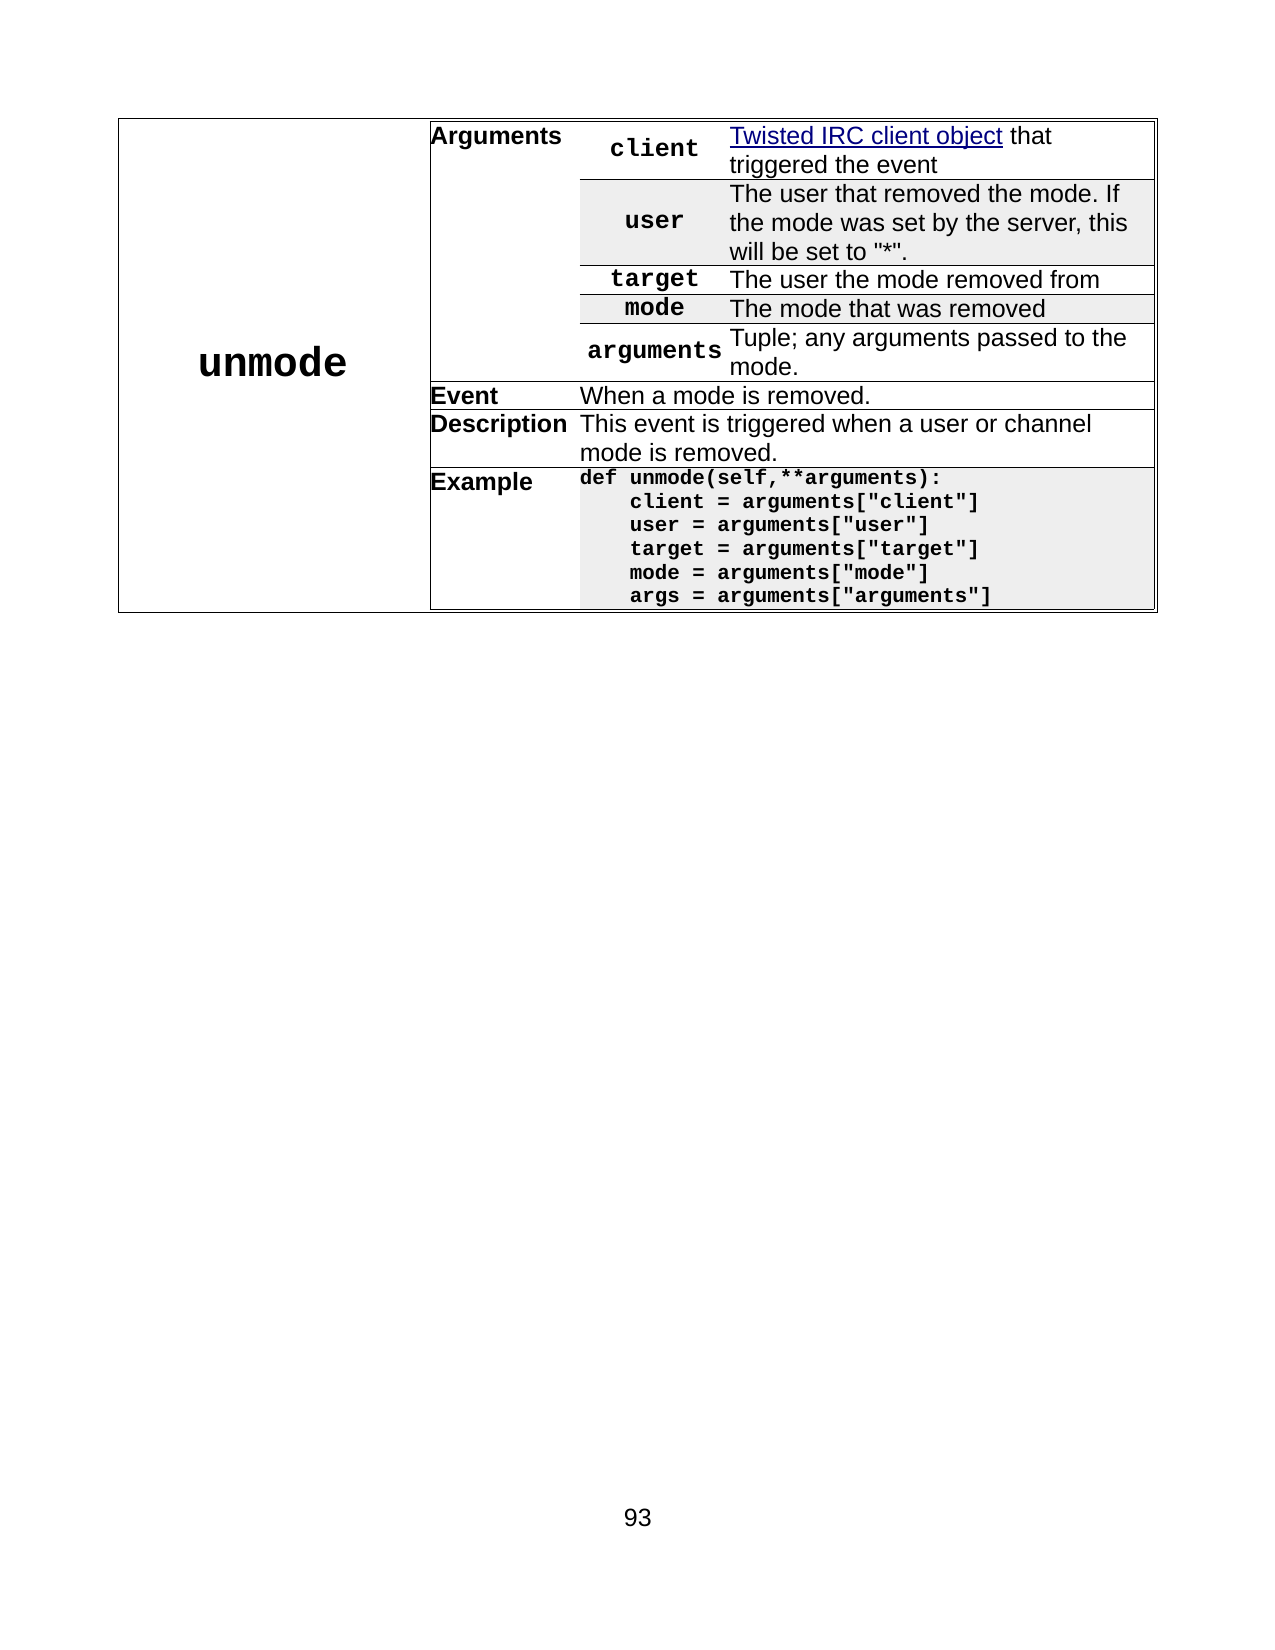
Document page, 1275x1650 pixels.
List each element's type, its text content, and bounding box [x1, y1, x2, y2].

table_cell When a mode is removed. [580, 382, 1154, 409]
table_cell The user the mode removed from [729, 266, 1154, 294]
table_header client [580, 122, 729, 179]
table_cell target [580, 266, 729, 294]
table_header [427, 119, 1157, 612]
table_header Arguments [431, 122, 579, 381]
table_cell user [580, 180, 729, 265]
table_cell Example [431, 468, 579, 609]
table_cell mode [580, 295, 729, 323]
table_header unmode [119, 119, 427, 612]
table_cell This event is triggered when a user or channel mode is removed. [580, 410, 1154, 467]
table_cell The user that removed the mode. If the mode was set by the server, this will be set to "*". [729, 180, 1154, 265]
table_header Twisted IRC client object that triggered the event [729, 122, 1154, 179]
table_cell arguments [580, 324, 729, 381]
table_cell The mode that was removed [729, 295, 1154, 323]
table_cell Event [431, 382, 579, 409]
table_cell Description [431, 410, 579, 467]
table_cell Tuple; any arguments passed to the mode. [729, 324, 1154, 381]
table_cell def unmode(self,**arguments): client = arguments["client"] user = arguments["user"] target = arguments["target"] mode = arguments["mode"] args = arguments["arguments"] [580, 468, 1154, 609]
